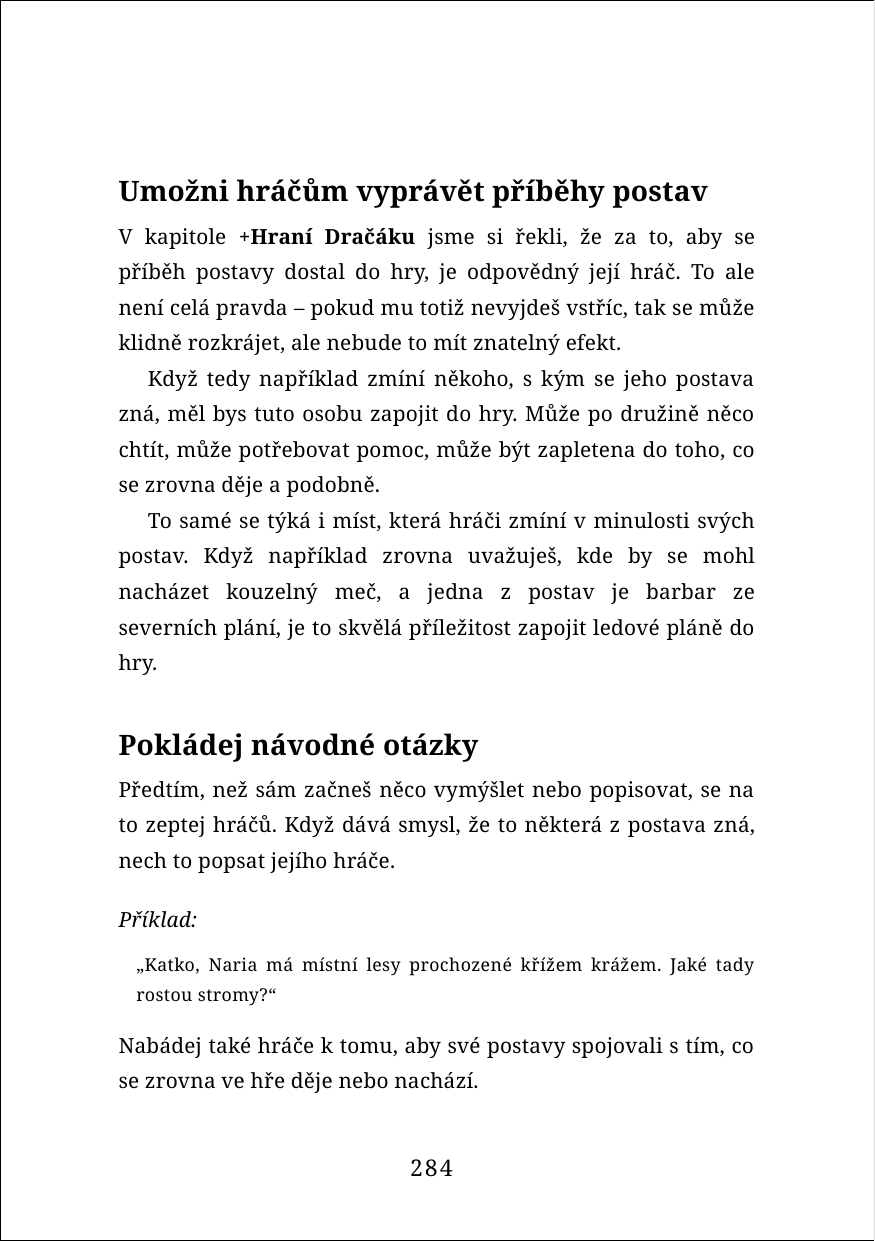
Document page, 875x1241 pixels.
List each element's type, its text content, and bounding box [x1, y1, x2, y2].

subtitle Umožni hráčům vyprávět příběhy postav [118, 172, 756, 210]
text Příklad: [118, 905, 756, 934]
subtitle Pokládej návodné otázky [118, 725, 756, 763]
text Předtím, než sám začneš něco vymýšlet nebo popisovat, se na to zeptej hráčů. Když dává smysl, že to některá z postava zná, nech to popsat jejího hráče. [118, 775, 756, 874]
text Nabádej také hráče k tomu, aby své postavy spojovali s tím, co se zrovna ve hře děje nebo nachází. [118, 1031, 756, 1095]
text V kapitole +Hraní Dračáku jsme si řekli, že za to, aby se příběh postavy dostal do hry, je odpovědný její hráč. To ale není celá pravda – pokud mu totiž nevyjdeš vstříc, tak se může klidně rozkrájet, ale nebude to mít znatelný efekt. Když tedy například zmíní někoho, s kým se jeho postava zná, měl bys tuto osobu zapojit do hry. Může po družině něco chtít, může potřebovat pomoc, může být zapletena do toho, co se zrovna děje a podobně. To samé se týká i míst, která hráči zmíní v minulosti svých postav. Když například zrovna uvažuješ, kde by se mohl nacházet kouzelný meč, a jedna z postav je barbar ze severních plání, je to skvělá příležitost zapojit ledové pláně do hry. [118, 222, 756, 677]
text „Katko, Naria má místní lesy prochozené křížem krážem. Jaké tady rostou stromy?“ [136, 953, 756, 1007]
